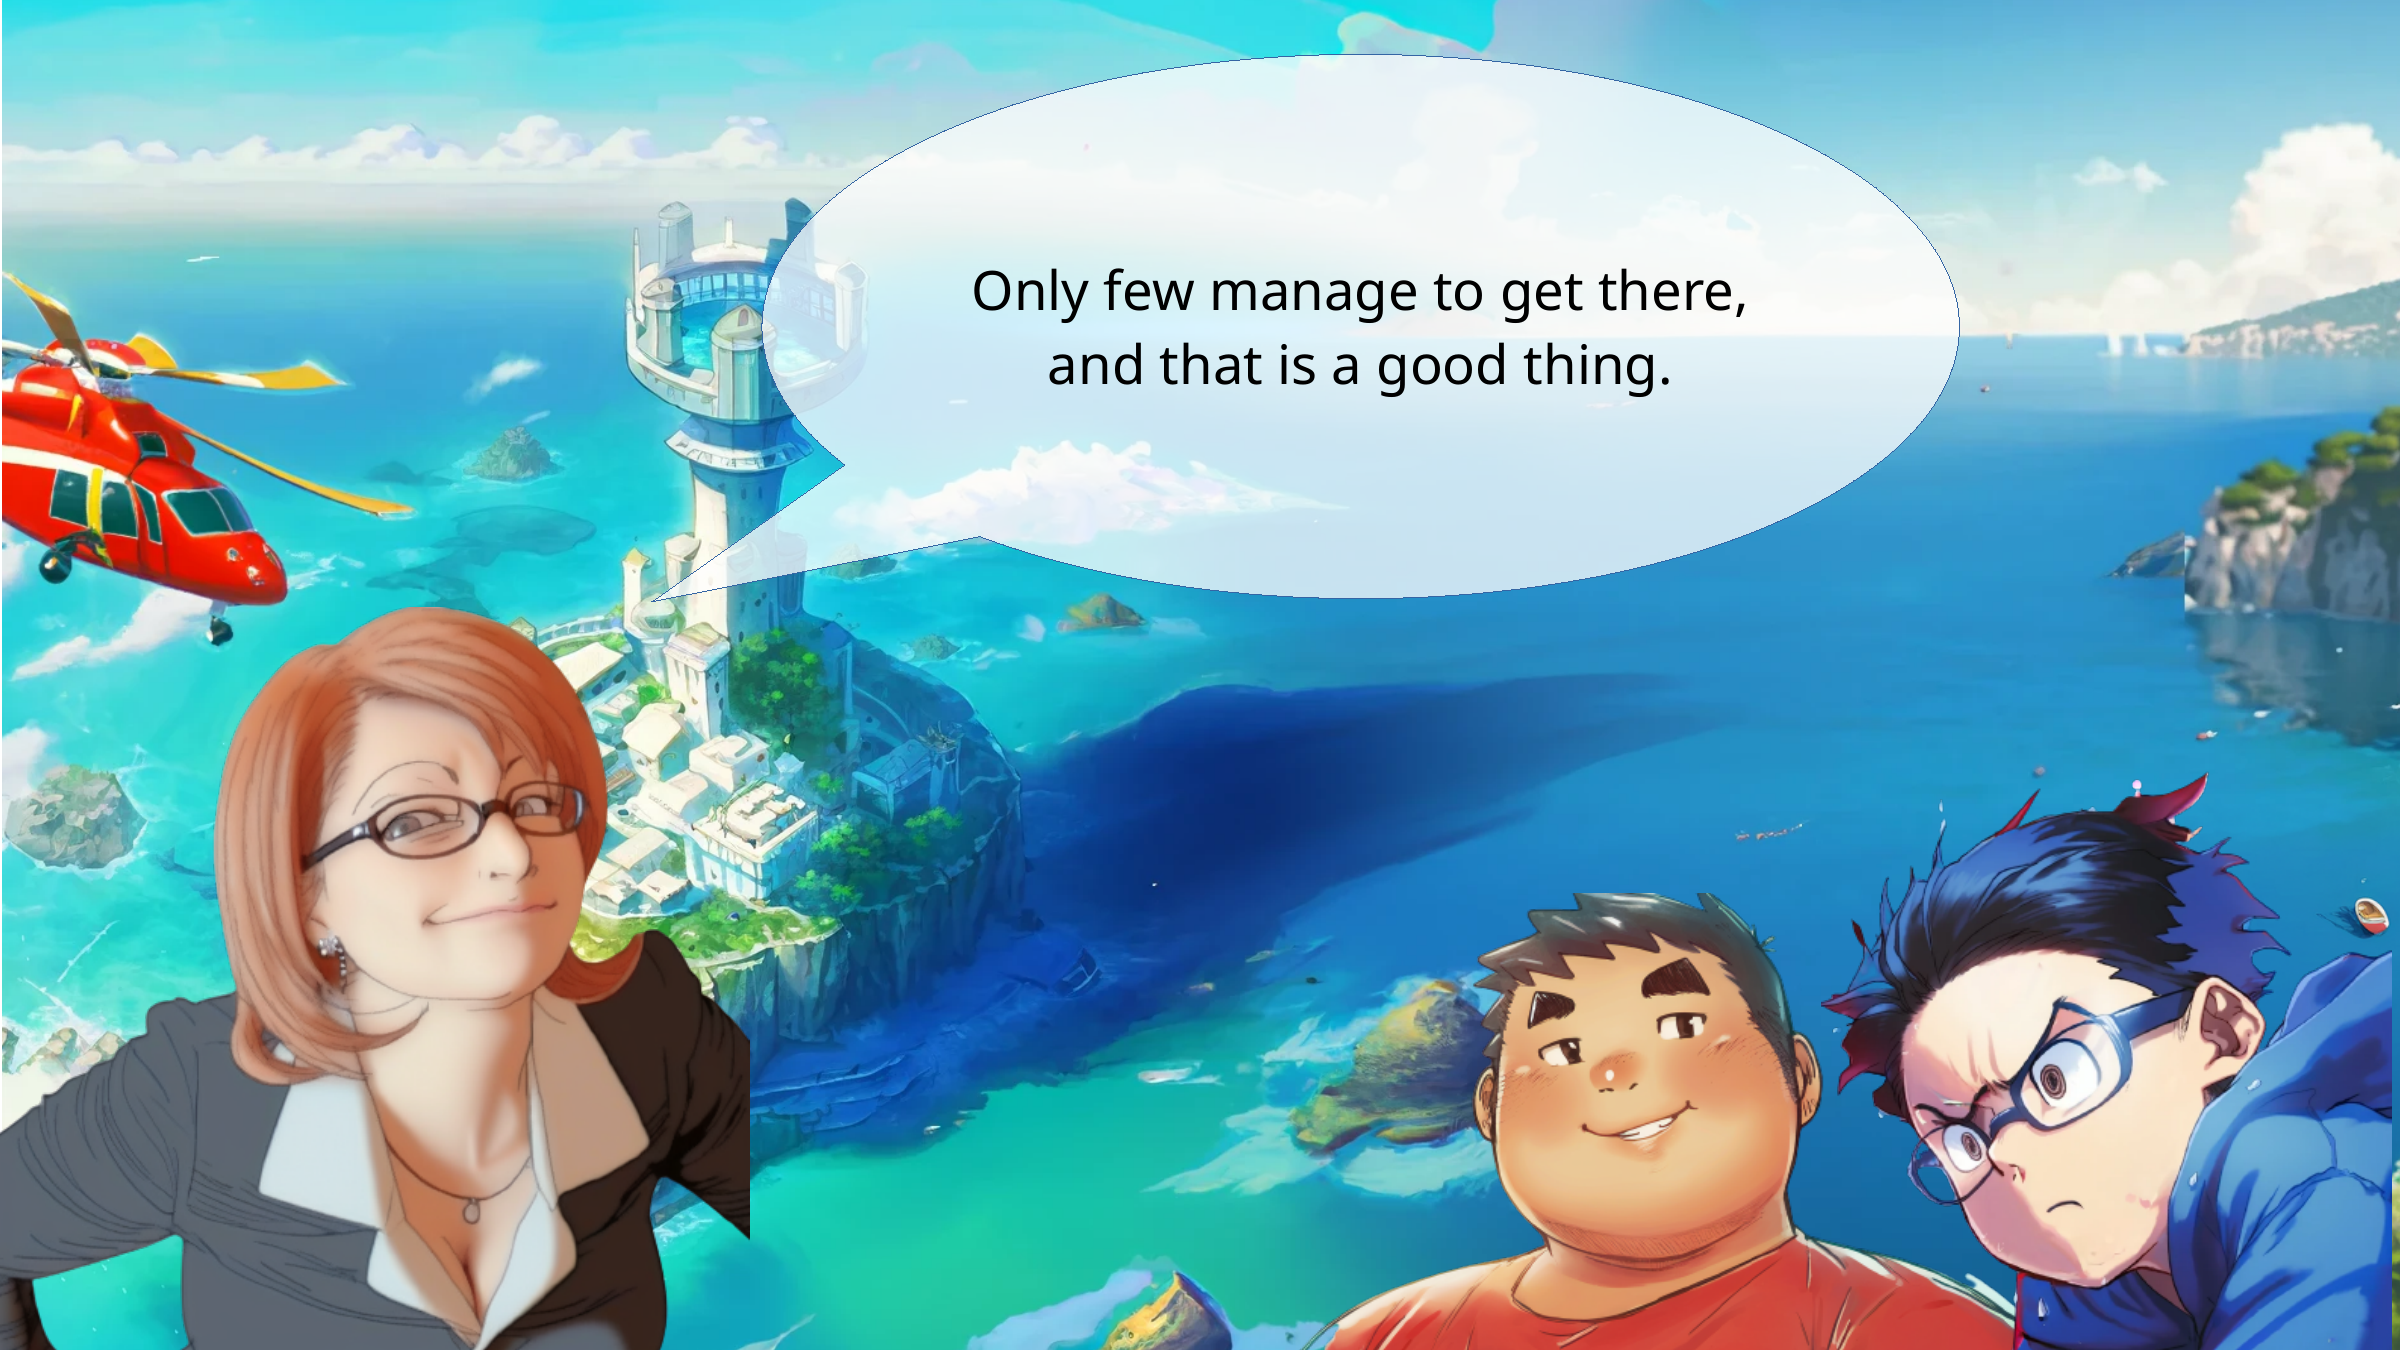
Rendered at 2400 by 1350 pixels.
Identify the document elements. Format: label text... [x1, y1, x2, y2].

text_box Only few manage to get there, and that is a good thing. [651, 54, 1960, 602]
picture [0, 0, 2400, 1350]
